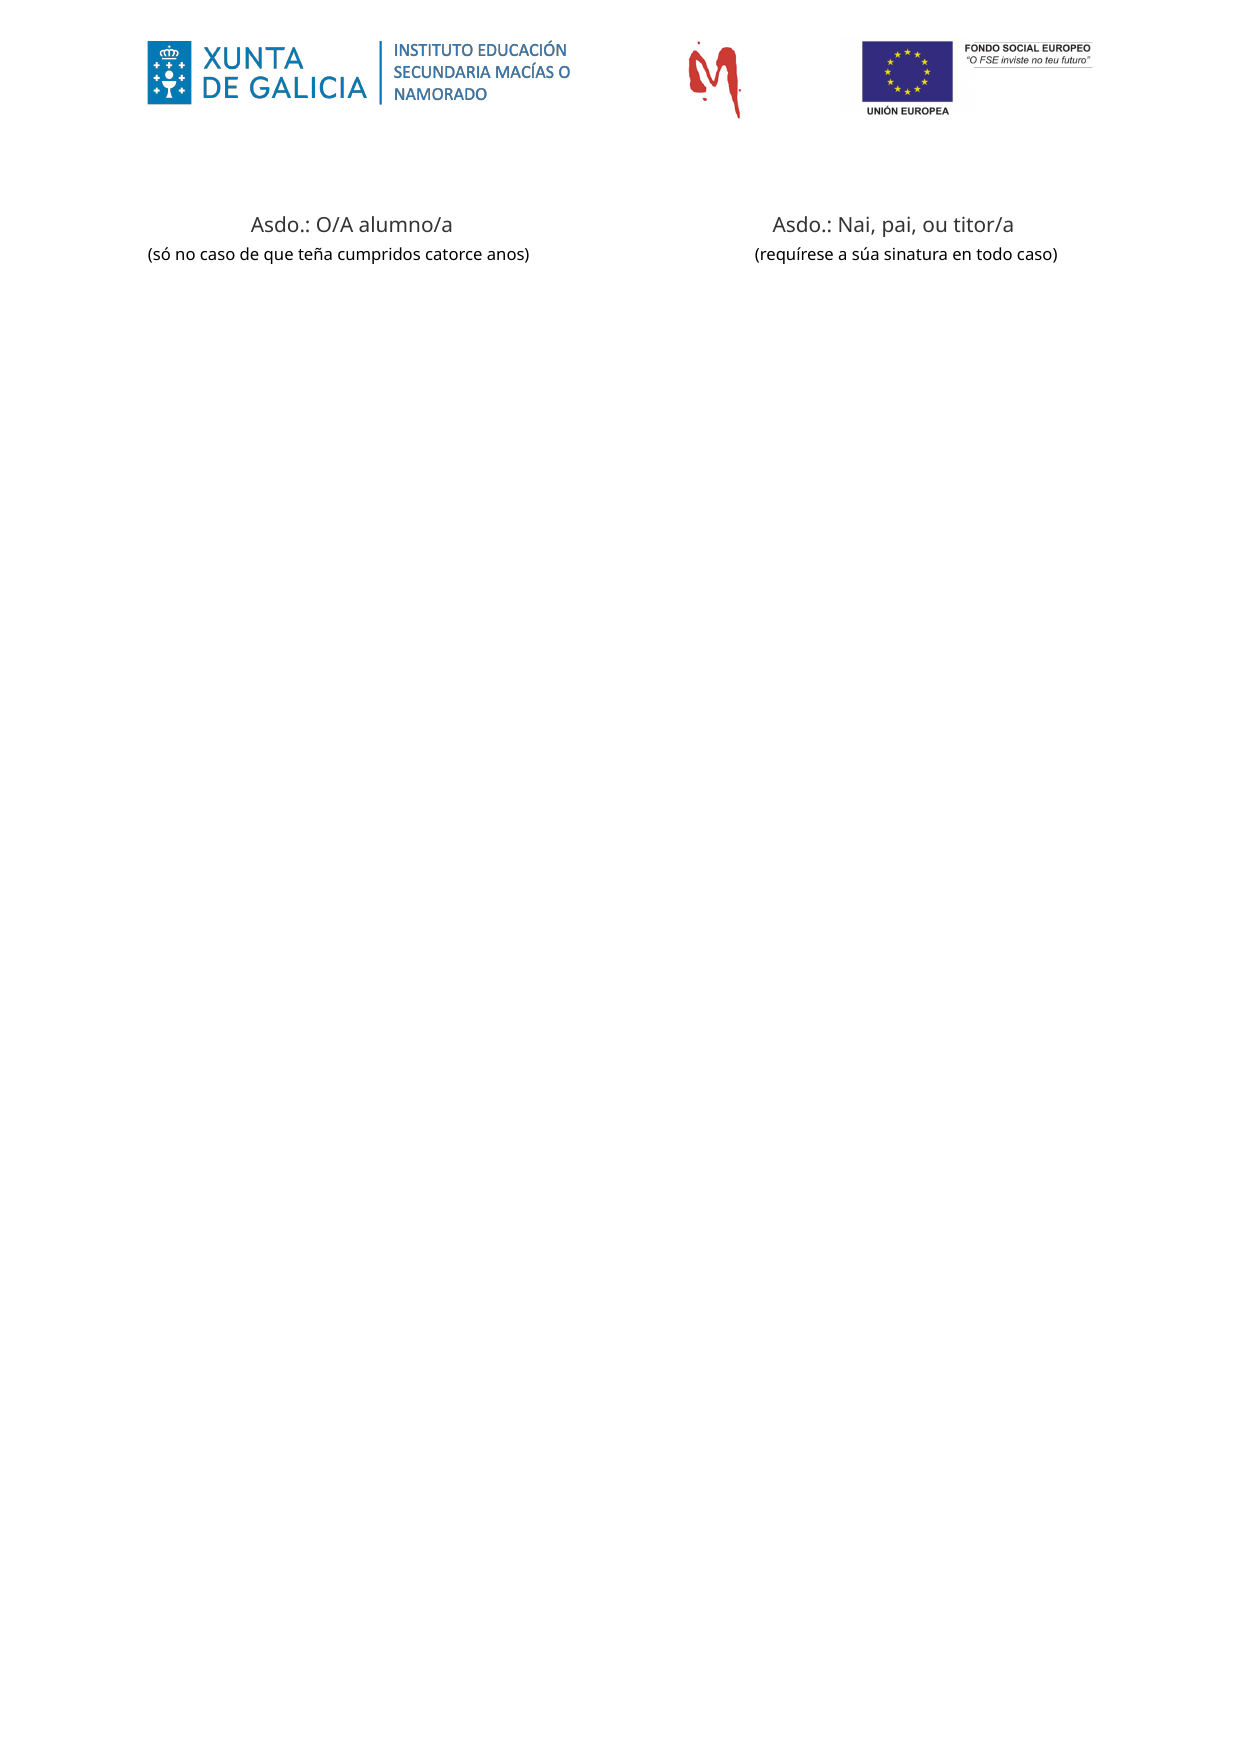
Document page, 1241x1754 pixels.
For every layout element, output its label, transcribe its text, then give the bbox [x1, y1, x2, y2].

picture [690, 36, 749, 123]
text Asdo.: O/A alumno/a Asdo.: Nai, pai, ou titor/a [148, 210, 1093, 238]
picture [166, 71, 173, 78]
text (só no caso de que teña cumpridos catorce anos) (requírese a súa sinatura en todo caso) [148, 242, 1093, 265]
picture [840, 37, 1093, 116]
picture [163, 82, 176, 97]
picture [147, 33, 602, 116]
